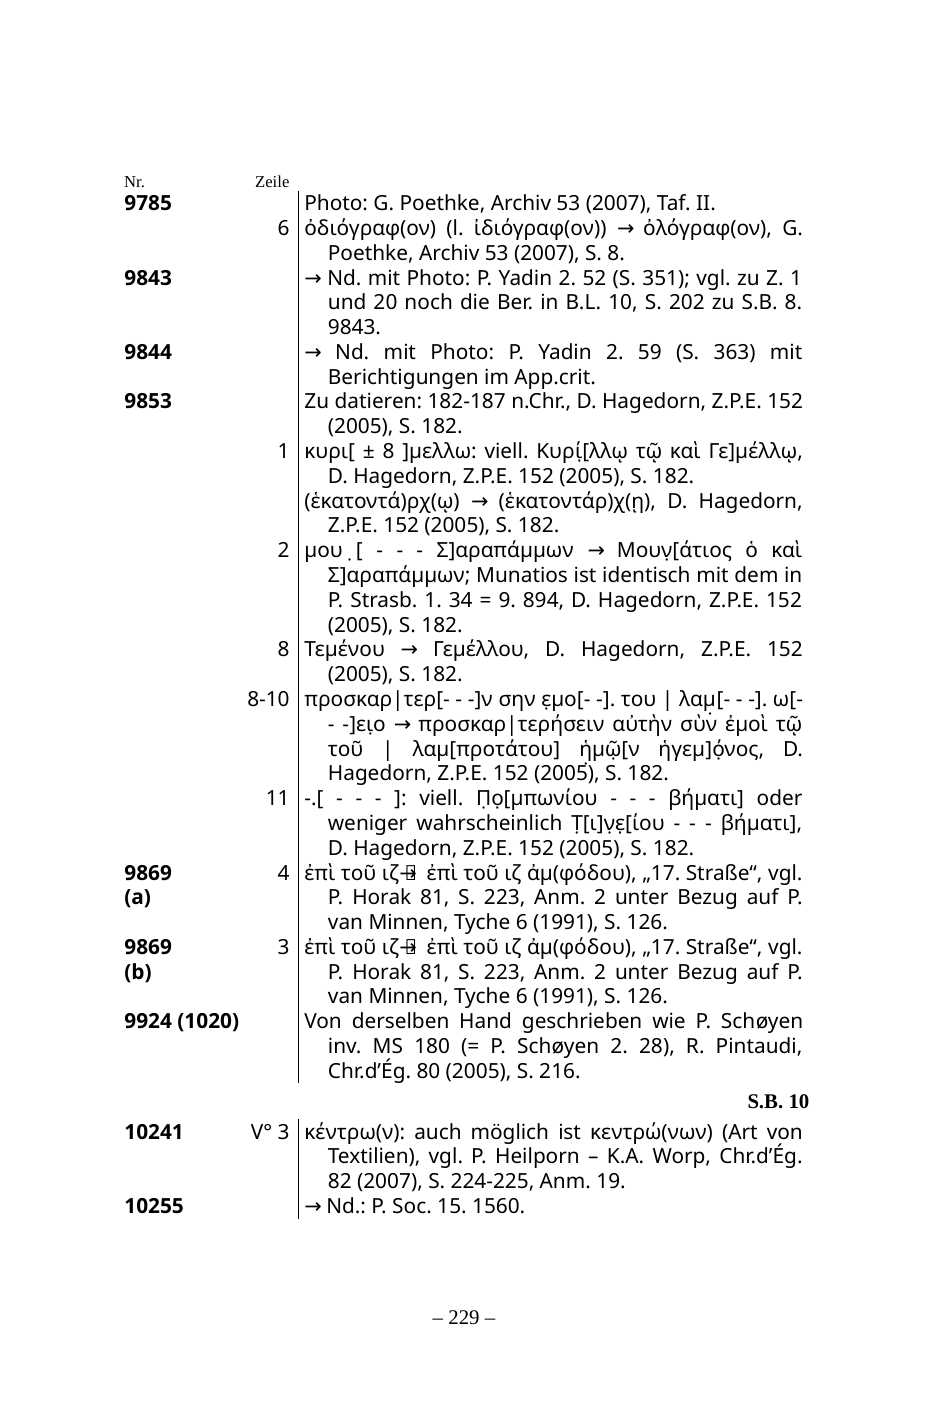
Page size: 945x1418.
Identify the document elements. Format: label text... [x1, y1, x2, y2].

table_cell Von derselben Hand geschrieben wie P. Schøyen inv. MS 180 (= P. Schøyen 2. 28), R. Pintaudi, Chr.d’Ég. 80 (2005), S. 216. [299, 1009, 809, 1083]
table_header V° 3 [207, 1119, 298, 1194]
table_cell 9869 (a) [118, 860, 207, 934]
table_cell 9924 (1020) [118, 1009, 298, 1083]
table_cell -.[ - - - ]: viell. Π̣ο̣[μπωνίου - - - βήματι] oder weniger wahrscheinlich Τ̣[ι]ν̣ε̣[ίου - - - βήματι], D. Hagedorn, Z.P.E. 152 (2005), S. 182. [299, 786, 809, 860]
table_cell [207, 488, 298, 538]
table_header 10241 [118, 1119, 207, 1194]
table_cell [118, 216, 207, 265]
table_cell [118, 786, 207, 860]
table_cell 10255 [118, 1194, 298, 1218]
table_cell [118, 687, 207, 786]
table_cell → Nd. mit Photo: P. Yadin 2. 59 (S. 363) mit Berichtigungen im App.crit. [299, 340, 809, 389]
table_cell Τεμένου → Γεμέλλου, D. Hagedorn, Z.P.E. 152 (2005), S. 182. [299, 637, 809, 687]
table_cell ἐπὶ τοῦ ιζ → ἐπὶ τοῦ ιζ ἀμ(φόδου), „17. Straße“, vgl. P. Horak 81, S. 223, Anm. 2 unter Bezug auf P. van Minnen, Tyche 6 (1991), S. 126. [299, 935, 809, 1009]
table_cell [118, 439, 207, 488]
table_cell Zu datieren: 182-187 n.Chr., D. Hagedorn, Z.P.E. 152 (2005), S. 182. [299, 389, 809, 439]
table_cell 9853 [118, 389, 298, 439]
table_cell 9869 (b) [118, 935, 207, 1009]
table_cell ὀδιόγραφ(ον) (l. ἰδιόγραφ(ον)) → ὀλόγραφ(ον), G. Poethke, Archiv 53 (2007), S. 8. [299, 216, 809, 265]
table_cell 8-10 [207, 687, 298, 786]
table_cell ἐπὶ τοῦ ιζ → ἐπὶ τοῦ ιζ ἀμ(φόδου), „17. Straße“, vgl. P. Horak 81, S. 223, Anm. 2 unter Bezug auf P. van Minnen, Tyche 6 (1991), S. 126. [299, 860, 809, 934]
table_cell προσκαρ|τερ[- - -]ν σην ε̣μο[- -]. του | λαμ̣[- - -]. ω[- - -]ει̣ο → προσκαρ|τερήσειν αὐτὴν σὺν ἐμοὶ τῷ τοῦ | λαμ[προτάτου] ἡ̣μῶ̣[ν ἡγεμ]ό̣νος, D. Hagedorn, Z.P.E. 152 (2005), S. 182. [299, 687, 809, 786]
table_cell 2 [207, 538, 298, 637]
subtitle S.B. 10 [118, 1089, 809, 1113]
table_cell 3 [207, 935, 298, 1009]
table_cell 1 [207, 439, 298, 488]
table_cell Photo: G. Poethke, Archiv 53 (2007), Taf. II. [299, 191, 809, 216]
table_cell 9843 [118, 265, 298, 339]
table_header κέντρω(ν): auch möglich ist κεντρώ(νων) (Art von Textilien), vgl. P. Heilporn – K.A. Worp, Chr.d’Ég. 82 (2007), S. 224-225, Anm. 19. [299, 1119, 809, 1194]
table_cell → Nd.: P. Soc. 15. 1560. [299, 1194, 809, 1218]
table_cell 9785 [118, 191, 298, 216]
table_cell 4 [207, 860, 298, 934]
table_cell [118, 488, 207, 538]
table_cell κυρι[ ± 8 ]μελλω: viell. Κυρί̣[λλῳ τῷ καὶ Γε]μέλλῳ, D. Hagedorn, Z.P.E. 152 (2005), S. 182. [299, 439, 809, 488]
table_cell 8 [207, 637, 298, 687]
table_cell → Nd. mit Photo: P. Yadin 2. 52 (S. 351); vgl. zu Z. 1 und 20 noch die Ber. in B.L. 10, S. 202 zu S.B. 8. 9843. [299, 265, 809, 339]
table_cell [118, 637, 207, 687]
table_cell 11 [207, 786, 298, 860]
table_cell 9844 [118, 340, 298, 389]
table_cell (ἑκατοντά)ρχ(ῳ) → (ἑκατοντάρ)χ(ῃ), D. Hagedorn, Z.P.E. 152 (2005), S. 182. [299, 488, 809, 538]
table_cell 6 [207, 216, 298, 265]
table_cell [118, 538, 207, 637]
table_cell μου ̣[ - - - Σ]αραπάμμων → Μουν̣[άτιος ὁ καὶ Σ]αραπάμμων; Munatios ist identisch mit dem in P. Strasb. 1. 34 = 9. 894, D. Hagedorn, Z.P.E. 152 (2005), S. 182. [299, 538, 809, 637]
